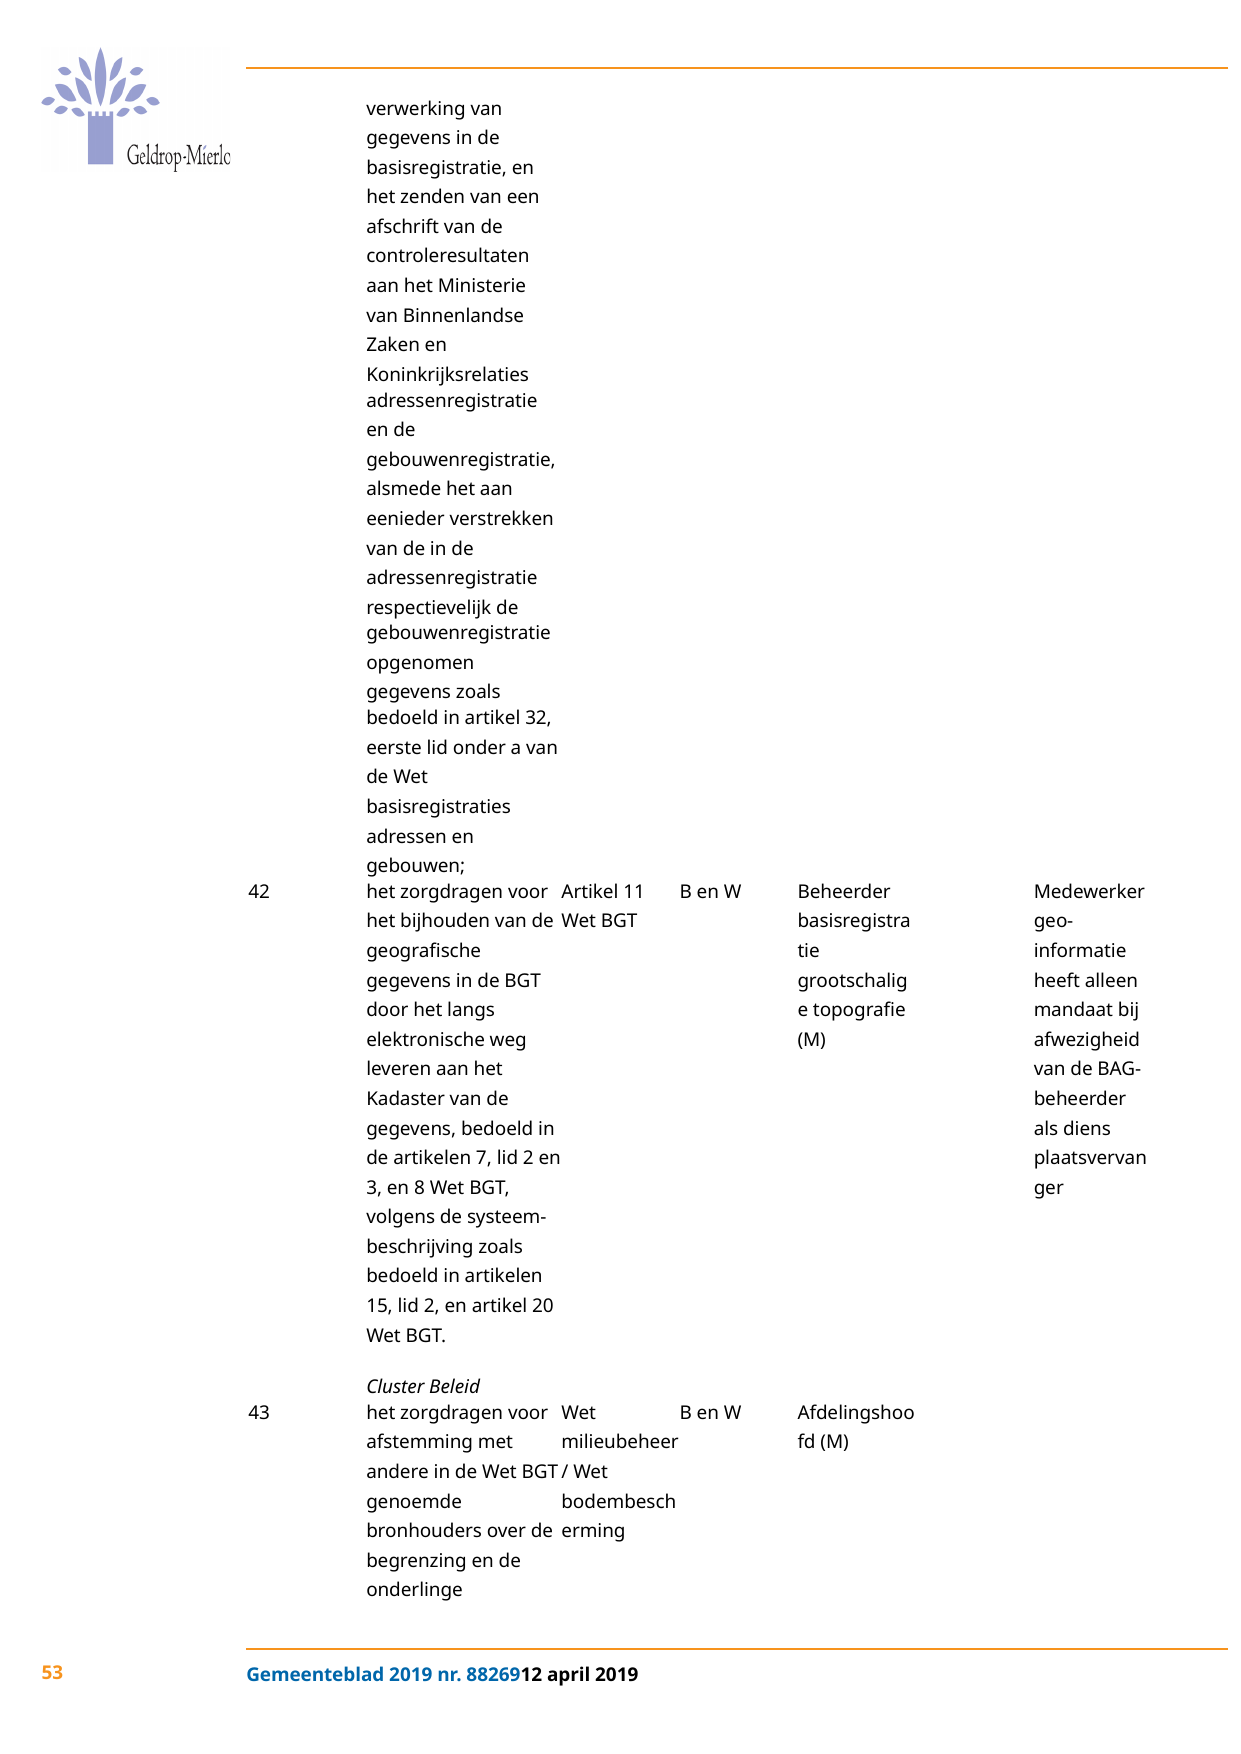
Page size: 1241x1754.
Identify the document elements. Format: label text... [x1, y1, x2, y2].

table_cell het zorgdragen voor afstemming met andere in de Wet BGT genoemde bronhouders over de begrenzing en de onderlinge [366, 1399, 561, 1602]
table_cell B en W [679, 1399, 797, 1602]
table_cell adressenregistratie en de gebouwenregistratie, alsmede het aan eenieder verstrekken van de in de adressenregistratie respectievelijk de [366, 387, 561, 619]
table_cell [248, 95, 366, 387]
table_cell [561, 1348, 679, 1373]
table_cell [1034, 95, 1152, 387]
table_cell [915, 387, 1033, 619]
table_cell het zorgdragen voor het bijhouden van de geografische gegevens in de BGT door het langs elektronische weg leveren aan het Kadaster van de gegevens, bedoeld in de artikelen 7, lid 2 en 3, en 8 Wet BGT, volgens de systeem-beschrijving zoals bedoeld in artikelen 15, lid 2, en artikel 20 Wet BGT. [366, 878, 561, 1348]
table_cell Medewerker geo-informatie heeft alleen mandaat bij afwezigheid van de BAG-beheerder als diens plaatsvervanger [1034, 878, 1152, 1348]
table_cell [915, 1399, 1033, 1602]
table_cell [679, 95, 797, 387]
table_cell verwerking van gegevens in de basisregistratie, en het zenden van een afschrift van de controleresultaten aan het Ministerie van Binnenlandse Zaken en Koninkrijksrelaties [366, 95, 561, 387]
table_cell [1034, 620, 1152, 704]
table_cell [1034, 387, 1152, 619]
table_cell gebouwenregistratie opgenomen gegevens zoals [366, 620, 561, 704]
table_cell [915, 878, 1033, 1348]
table_cell [248, 1373, 366, 1399]
table_cell Cluster Beleid [366, 1373, 561, 1399]
table_cell [679, 387, 797, 619]
table_cell [915, 705, 1033, 878]
table_cell [797, 387, 915, 619]
table_cell [248, 387, 366, 619]
table_cell Artikel 11 Wet BGT [561, 878, 679, 1348]
table_cell [797, 95, 915, 387]
table_cell [561, 1373, 679, 1399]
table_cell [1034, 1399, 1152, 1602]
table_cell [248, 1348, 366, 1373]
table_cell [797, 705, 915, 878]
table_cell [1034, 705, 1152, 878]
table_cell [248, 620, 366, 704]
table_cell [797, 1373, 915, 1399]
table_cell Beheerder basisregistratie grootschalige topografie (M) [797, 878, 915, 1348]
table_cell B en W [679, 878, 797, 1348]
table_cell [797, 1348, 915, 1373]
table_cell [915, 620, 1033, 704]
table_cell [561, 95, 679, 387]
table_cell [915, 1348, 1033, 1373]
table_cell [561, 620, 679, 704]
table_cell 42 [248, 878, 366, 1348]
table_cell [1034, 1348, 1152, 1373]
table_cell Afdelingshoofd (M) [797, 1399, 915, 1602]
table_cell [679, 620, 797, 704]
table_cell bedoeld in artikel 32, eerste lid onder a van de Wet basisregistraties adressen en gebouwen; [366, 705, 561, 878]
table_cell [797, 620, 915, 704]
table_cell [679, 705, 797, 878]
table_cell 43 [248, 1399, 366, 1602]
table_cell [679, 1373, 797, 1399]
table_cell [366, 1348, 561, 1373]
table_cell [679, 1348, 797, 1373]
table_cell [561, 387, 679, 619]
picture [41, 47, 231, 172]
table_cell [915, 95, 1033, 387]
table_cell [1034, 1373, 1152, 1399]
table_cell Wet milieubeheer / Wet bodembescherming [561, 1399, 679, 1602]
table_cell [915, 1373, 1033, 1399]
table_cell [248, 705, 366, 878]
table_cell [561, 705, 679, 878]
